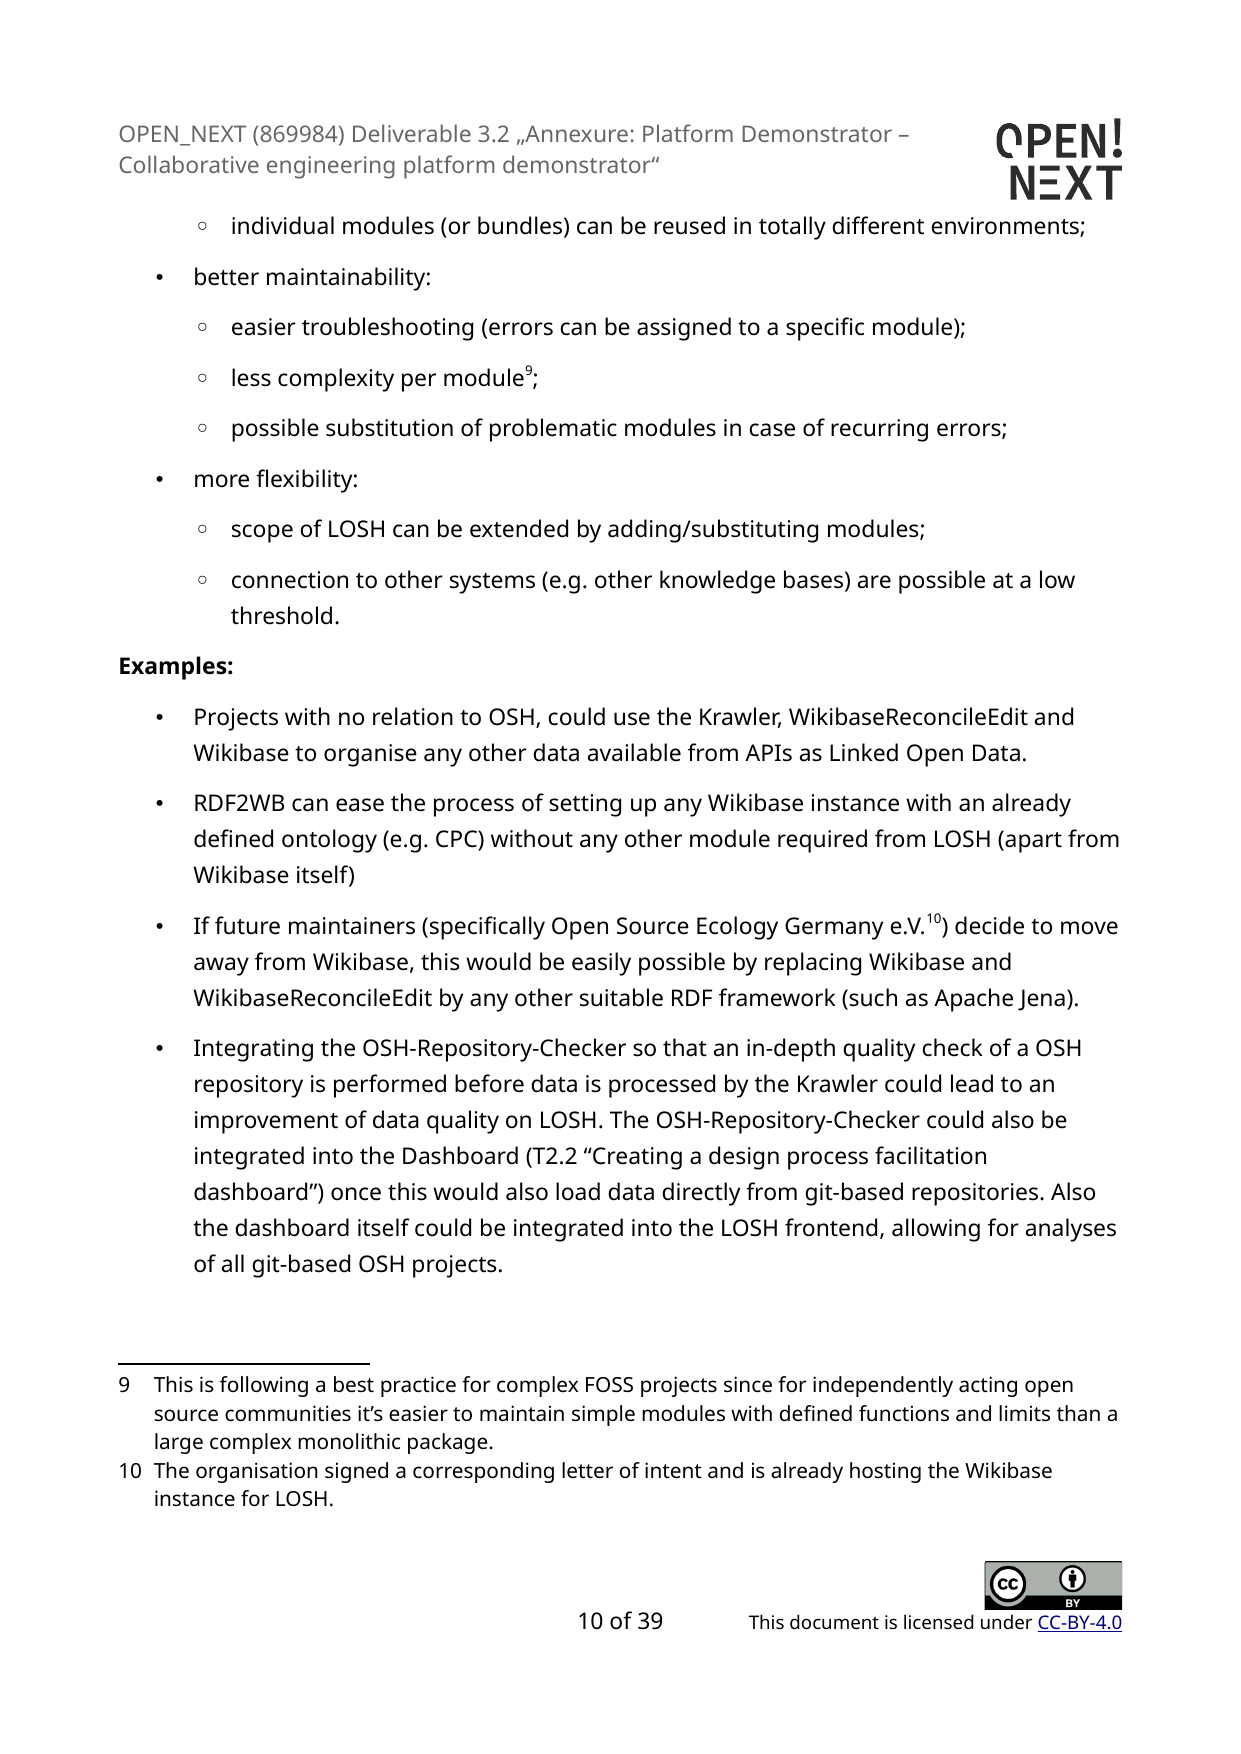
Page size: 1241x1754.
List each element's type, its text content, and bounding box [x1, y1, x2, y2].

list Integrating the OSH-Repository-Checker so that an in-depth quality check of a OSH repository is performed before data is processed by the Krawler could lead to an improvement of data quality on LOSH. The OSH-Repository-Checker could also be integrated into the Dashboard (T2.2 “Creating a design process facilitation dashboard”) once this would also load data directly from git-based repositories. Also the dashboard itself could be integrated into the LOSH frontend, allowing for analyses of all git-based OSH projects. [156, 1032, 1122, 1279]
list This is following a best practice for complex FOSS projects since for independently acting open source communities it’s easier to maintain simple modules with defined functions and limits than a large complex monolithic package. [118, 1370, 1122, 1456]
list better maintainability: [156, 261, 1122, 292]
text Examples: [118, 650, 1122, 681]
list connection to other systems (e.g. other knowledge bases) are possible at a low threshold. [193, 564, 1122, 631]
list possible substitution of problematic modules in case of recurring errors; [193, 412, 1122, 443]
list The organisation signed a corresponding letter of intent and is already hosting the Wikibase instance for LOSH. [118, 1456, 1122, 1513]
list RDF2WB can ease the process of setting up any Wikibase instance with an already defined ontology (e.g. CPC) without any other module required from LOSH (apart from Wikibase itself) [156, 787, 1122, 890]
list If future maintainers (specifically Open Source Ecology Germany e.V.) decide to move away from Wikibase, this would be easily possible by replacing Wikibase and WikibaseReconcileEdit by any other suitable RDF framework (such as Apache Jena). [156, 909, 1122, 1013]
list Projects with no relation to OSH, could use the Krawler, WikibaseReconcileEdit and Wikibase to organise any other data available from APIs as Linked Open Data. [156, 701, 1122, 768]
list more flexibility: [156, 463, 1122, 494]
list scope of LOSH can be extended by adding/substituting modules; [193, 513, 1122, 544]
picture [984, 1561, 1123, 1610]
list less complexity per module; [193, 362, 1122, 393]
list individual modules (or bundles) can be reused in totally different environments; [193, 210, 1122, 241]
list easier troubleshooting (errors can be assigned to a specific module); [193, 311, 1122, 342]
